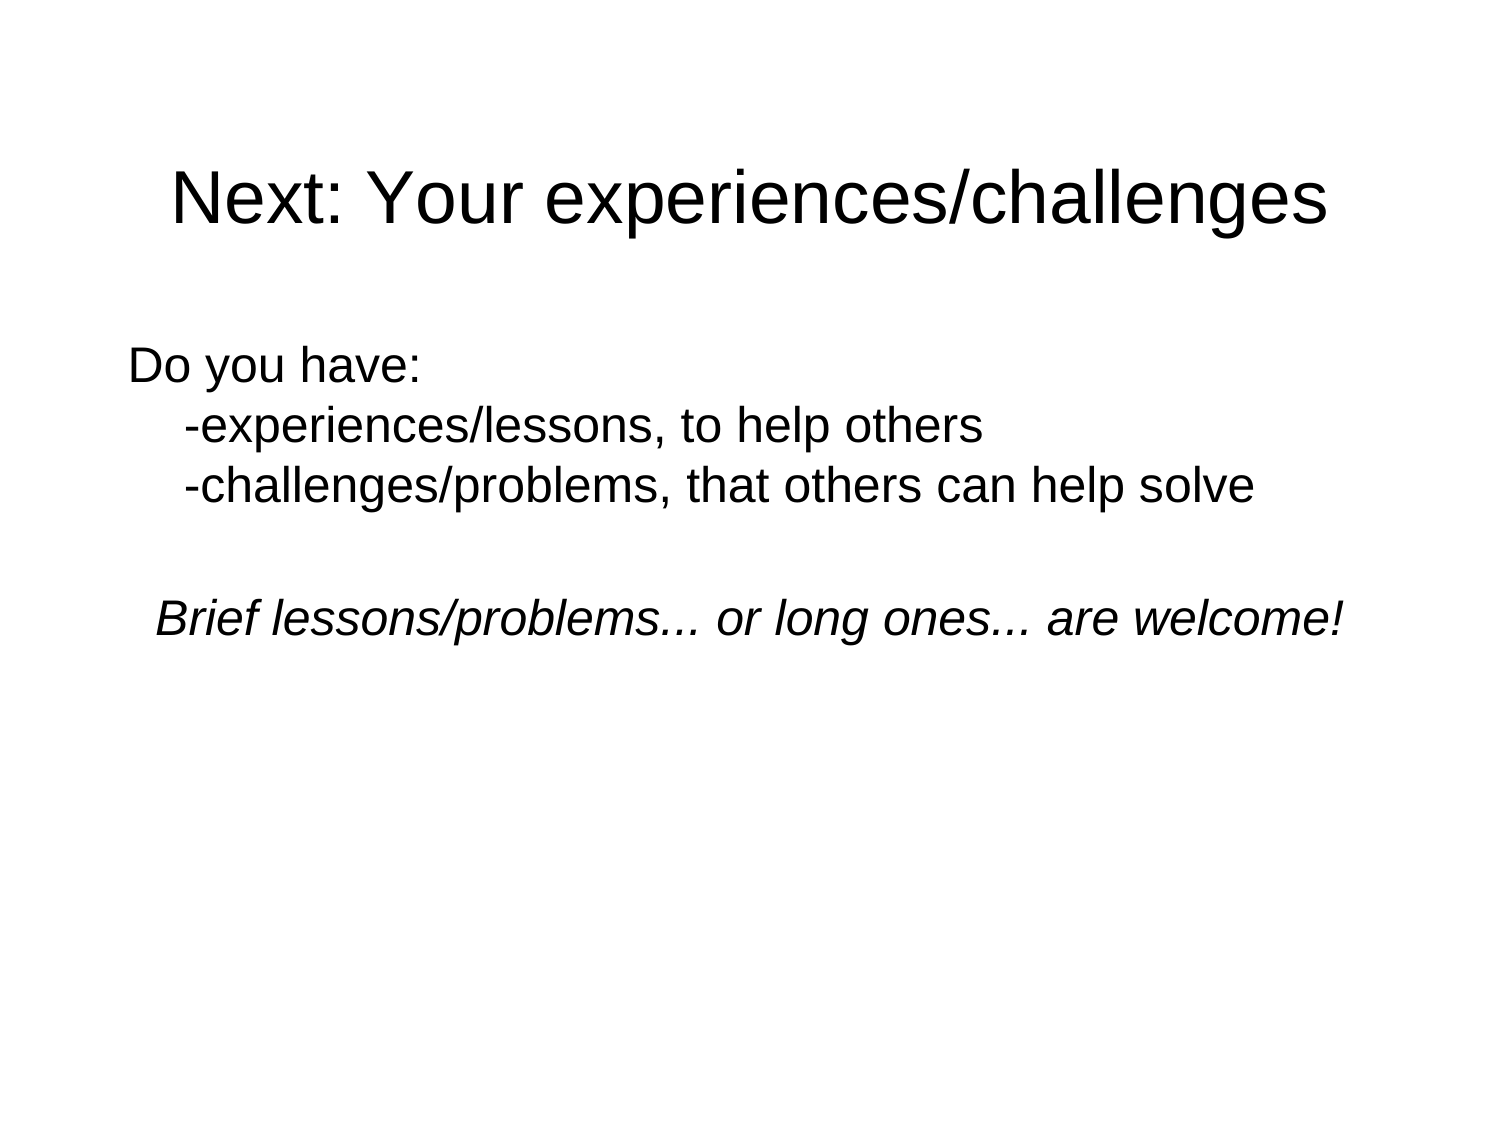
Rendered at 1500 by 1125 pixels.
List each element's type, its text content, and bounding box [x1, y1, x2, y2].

title Next: Your experiences/challenges [112, 99, 1388, 288]
list Do you have: -experiences/lessons, to help others -challenges/problems, that others can help solve Brief lessons/problems... or long ones... are welcome! [112, 324, 1388, 1000]
